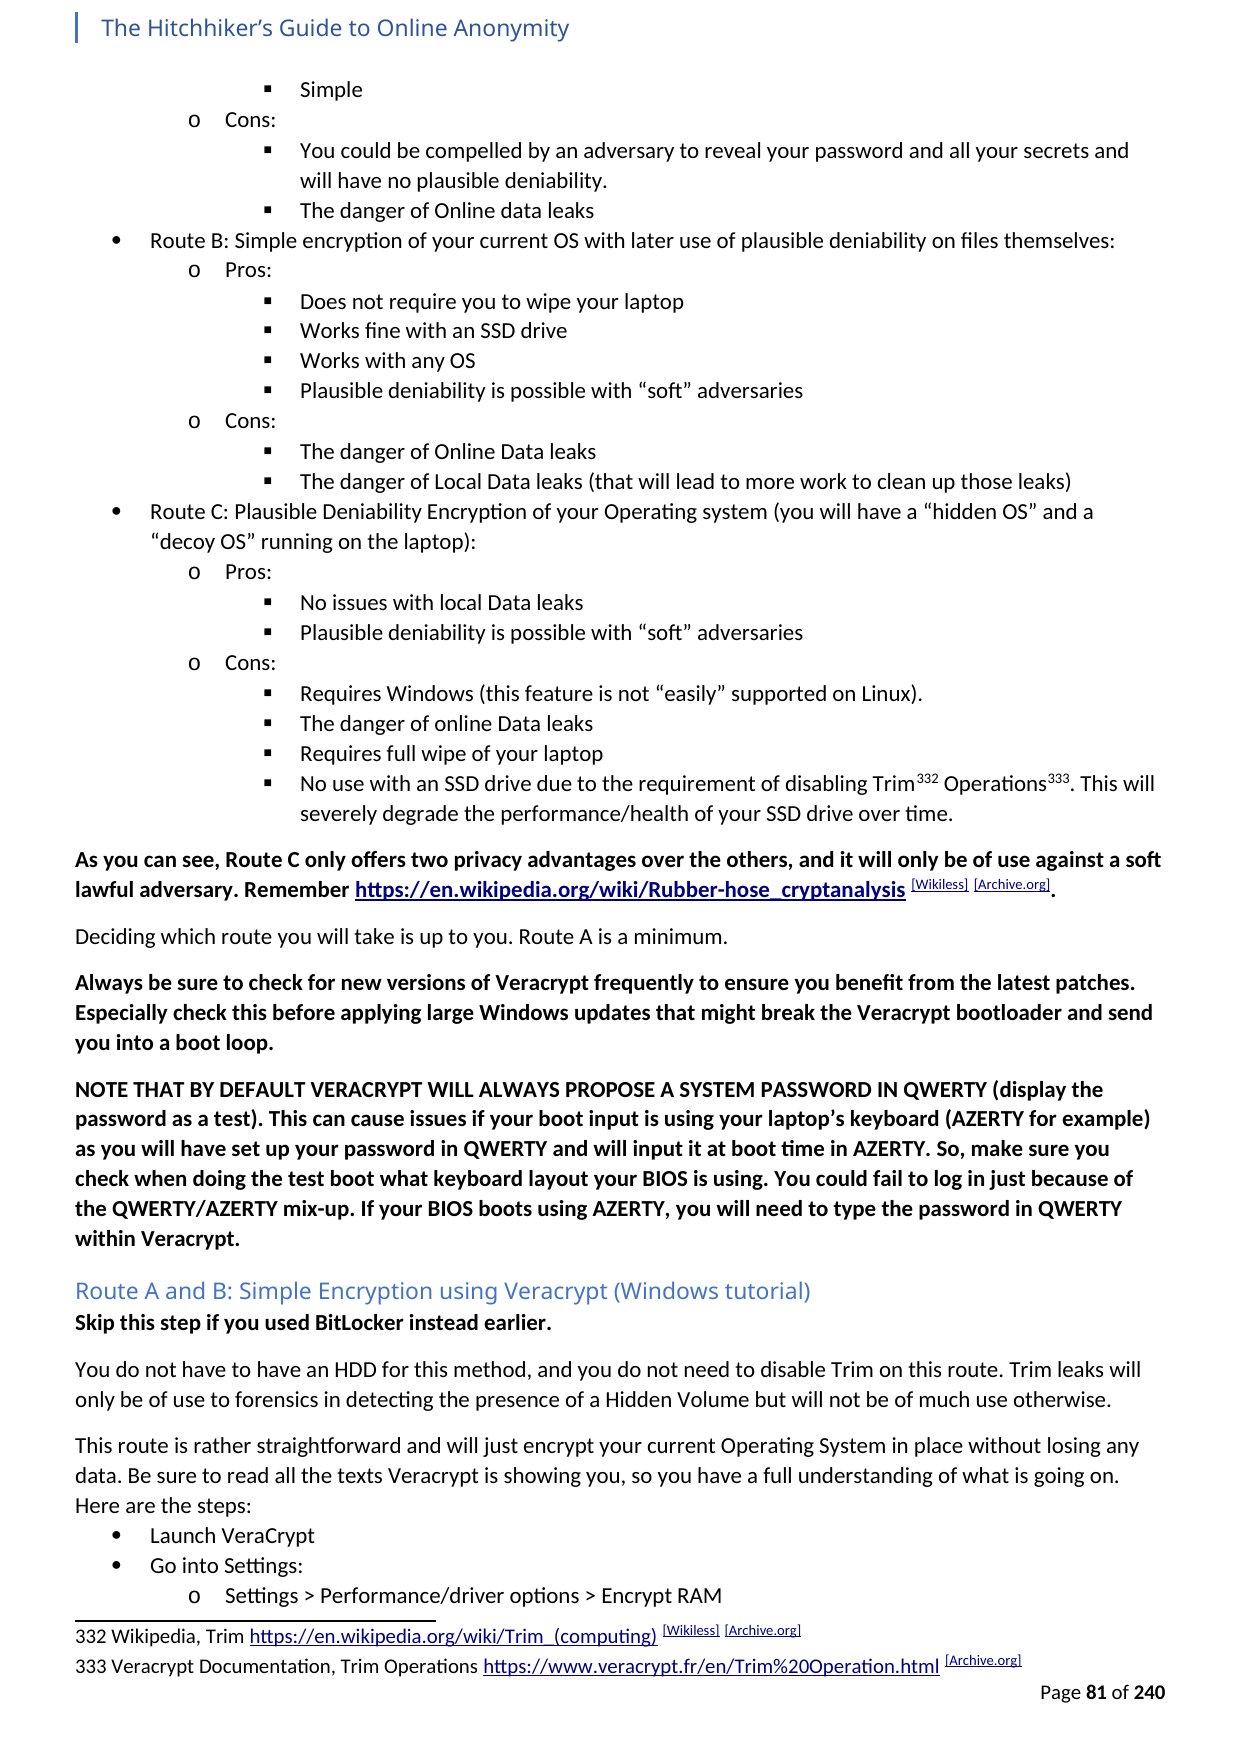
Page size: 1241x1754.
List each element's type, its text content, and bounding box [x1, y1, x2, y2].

list Launch VeraCrypt [112, 1521, 1165, 1549]
list Plausible deniability is possible with “soft” adversaries [262, 376, 1165, 404]
text This route is rather straightforward and will just encrypt your current Operating System in place without losing any data. Be sure to read all the texts Veracrypt is showing you, so you have a full understanding of what is going on. Here are the steps: [75, 1431, 1165, 1519]
list Go into Settings: [112, 1551, 1165, 1579]
list Simple [262, 75, 1165, 103]
list Route C: Plausible Deniability Encryption of your Operating system (you will have a “hidden OS” and a “decoy OS” running on the laptop): [112, 497, 1165, 555]
list Pros: [187, 557, 1165, 586]
text NOTE THAT BY DEFAULT VERACRYPT WILL ALWAYS PROPOSE A SYSTEM PASSWORD IN QWERTY (display the password as a test). This can cause issues if your boot input is using your laptop’s keyboard (AZERTY for example) as you will have set up your password in QWERTY and will input it at boot time in AZERTY. So, make sure you check when doing the test boot what keyboard layout your BIOS is using. You could fail to log in just because of the QWERTY/AZERTY mix-up. If your BIOS boots using AZERTY, you will need to type the password in QWERTY within Veracrypt. [75, 1075, 1165, 1252]
list Requires full wipe of your laptop [262, 739, 1165, 767]
list No use with an SSD drive due to the requirement of disabling Trim Operations. This will severely degrade the performance/health of your SSD drive over time. [262, 769, 1165, 827]
text As you can see, Route C only offers two privacy advantages over the others, and it will only be of use against a soft lawful adversary. Remember https://en.wikipedia.org/wiki/Rubber-hose_cryptanalysis [Wikiless] [Archive.org]. [75, 845, 1165, 903]
list Wikipedia, Trim https://en.wikipedia.org/wiki/Trim_(computing) [Wikiless] [Archive.org] [75, 1621, 1165, 1649]
list Cons: [187, 406, 1165, 436]
list The danger of Local Data leaks (that will lead to more work to clean up those leaks) [262, 467, 1165, 495]
text You do not have to have an HDD for this method, and you do not need to disable Trim on this route. Trim leaks will only be of use to forensics in detecting the presence of a Hidden Volume but will not be of much use otherwise. [75, 1355, 1165, 1413]
list Works with any OS [262, 347, 1165, 374]
list The danger of online Data leaks [262, 709, 1165, 737]
text Deciding which route you will take is up to you. Route A is a minimum. [75, 922, 1165, 950]
list Route B: Simple encryption of your current OS with later use of plausible deniability on files themselves: [112, 226, 1165, 254]
list Pros: [187, 256, 1165, 285]
list Cons: [187, 105, 1165, 134]
text Skip this step if you used BitLocker instead earlier. [75, 1308, 1165, 1336]
subtitle Route A and B: Simple Encryption using Veracrypt (Windows tutorial) [75, 1275, 1165, 1306]
list Cons: [187, 648, 1165, 677]
list No issues with local Data leaks [262, 588, 1165, 616]
list Requires Windows (this feature is not “easily” supported on Linux). [262, 679, 1165, 707]
list You could be compelled by an adversary to reveal your password and all your secrets and will have no plausible deniability. [262, 136, 1165, 194]
text Always be sure to check for new versions of Veracrypt frequently to ensure you benefit from the latest patches. Especially check this before applying large Windows updates that might break the Veracrypt bootloader and send you into a boot loop. [75, 968, 1165, 1056]
list Plausible deniability is possible with “soft” adversaries [262, 618, 1165, 646]
list The danger of Online data leaks [262, 196, 1165, 224]
list The danger of Online Data leaks [262, 437, 1165, 466]
list Does not require you to wipe your laptop [262, 287, 1165, 315]
list Settings > Performance/driver options > Encrypt RAM [187, 1581, 1165, 1610]
list Works fine with an SSD drive [262, 317, 1165, 345]
list Veracrypt Documentation, Trim Operations https://www.veracrypt.fr/en/Trim%20Operation.html [Archive.org] [75, 1651, 1165, 1679]
